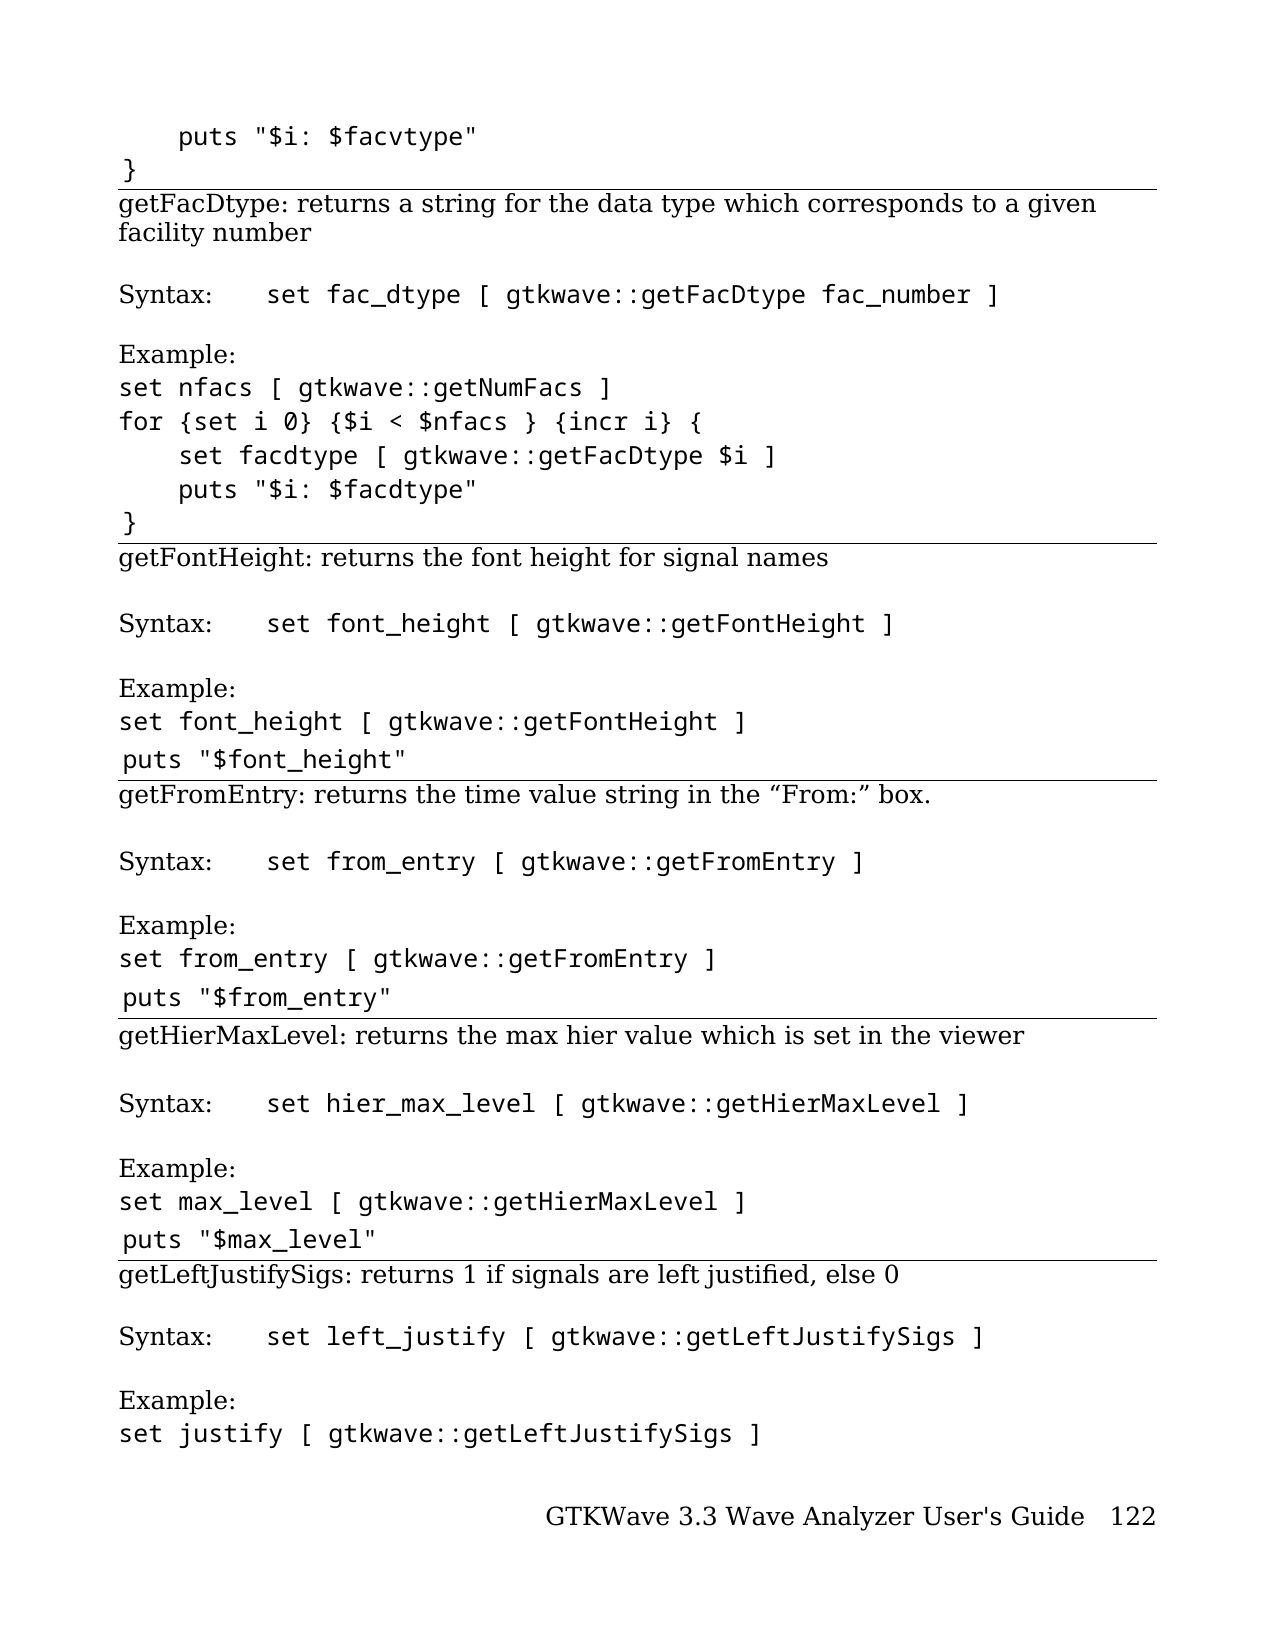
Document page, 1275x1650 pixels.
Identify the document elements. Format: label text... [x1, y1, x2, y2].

text getFacDtype: returns a string for the data type which corresponds to a given facility number [118, 190, 1157, 248]
text } [118, 152, 1157, 189]
text set max_level [ gtkwave::getHierMaxLevel ] [118, 1183, 1157, 1217]
text for {set i 0} {$i < $nfacs } {incr i} { [118, 403, 1157, 437]
text set nfacs [ gtkwave::getNumFacs ] [118, 369, 1157, 403]
text Syntax: set fac_dtype [ gtkwave::getFacDtype fac_number ] [118, 277, 1157, 311]
text getLeftJustifySigs: returns 1 if signals are left justified, else 0 [118, 1261, 1157, 1289]
text Syntax: set from_entry [ gtkwave::getFromEntry ] [118, 843, 1157, 877]
text puts "$i: $facdtype" [118, 471, 1157, 506]
text getHierMaxLevel: returns the max hier value which is set in the viewer [118, 1019, 1157, 1052]
text puts "$max_level" [118, 1217, 1157, 1260]
text puts "$i: $facvtype" [118, 118, 1157, 152]
text Syntax: set hier_max_level [ gtkwave::getHierMaxLevel ] [118, 1086, 1157, 1120]
text Example: [118, 1154, 1157, 1183]
text Example: [118, 674, 1157, 703]
text Example: [118, 1387, 1157, 1416]
text } [118, 506, 1157, 543]
text getFontHeight: returns the font height for signal names [118, 544, 1157, 572]
text Example: [118, 912, 1157, 941]
text set justify [ gtkwave::getLeftJustifySigs ] [118, 1416, 1157, 1450]
text Example: [118, 340, 1157, 369]
text getFromEntry: returns the time value string in the “From:” box. [118, 781, 1157, 809]
text puts "$from_entry" [118, 975, 1157, 1018]
text set font_height [ gtkwave::getFontHeight ] [118, 703, 1157, 737]
text Syntax: set font_height [ gtkwave::getFontHeight ] [118, 606, 1157, 640]
text set from_entry [ gtkwave::getFromEntry ] [118, 941, 1157, 975]
text set facdtype [ gtkwave::getFacDtype $i ] [118, 437, 1157, 471]
text puts "$font_height" [118, 737, 1157, 780]
text Syntax: set left_justify [ gtkwave::getLeftJustifySigs ] [118, 1318, 1157, 1352]
